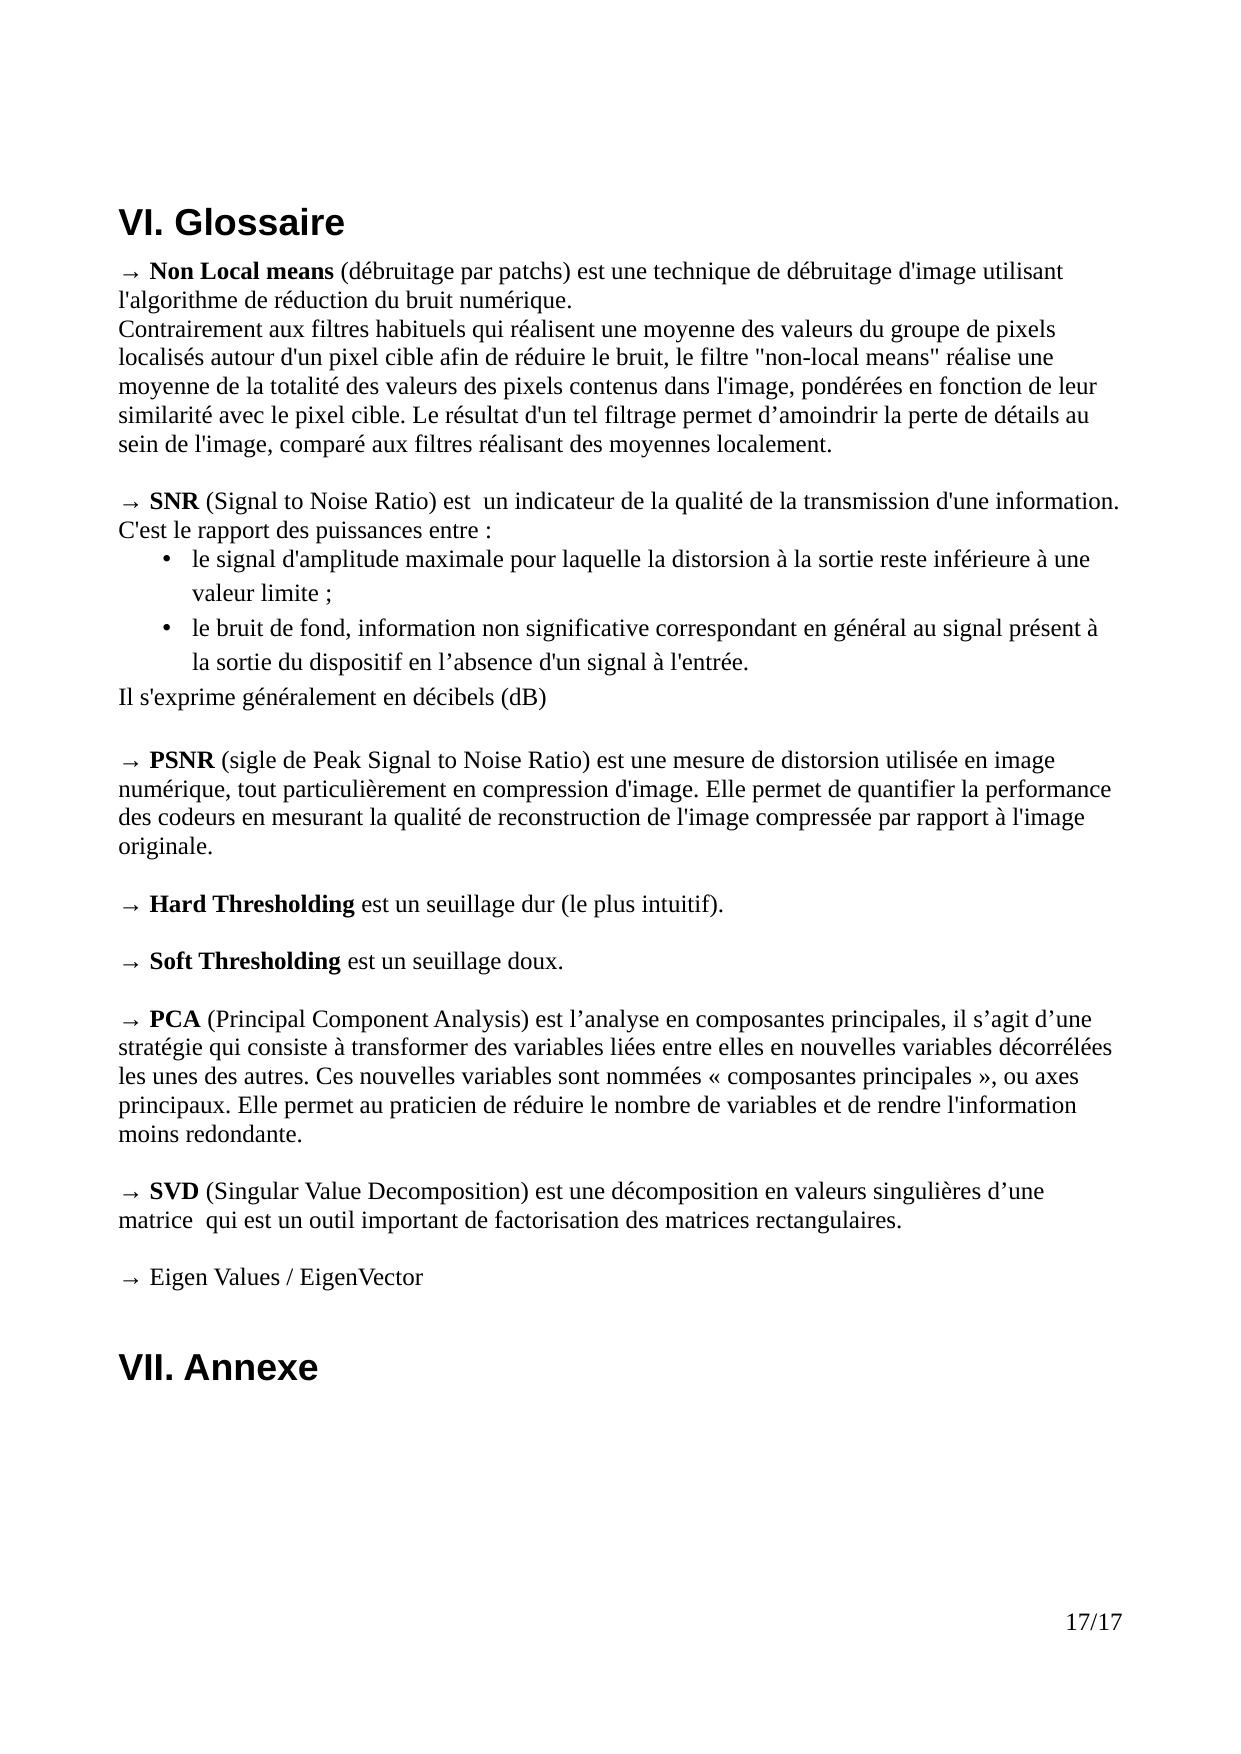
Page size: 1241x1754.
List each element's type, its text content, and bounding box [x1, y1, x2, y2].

text → PSNR (sigle de Peak Signal to Noise Ratio) est une mesure de distorsion utilisée en image numérique, tout particulièrement en compression d'image. Elle permet de quantifier la performance des codeurs en mesurant la qualité de reconstruction de l'image compressée par rapport à l'image originale. [118, 745, 1122, 860]
text → Non Local means (débruitage par patchs) est une technique de débruitage d'image utilisant l'algorithme de réduction du bruit numérique. [118, 256, 1122, 314]
text → SVD (Singular Value Decomposition) est une décomposition en valeurs singulières d’une matrice qui est un outil important de factorisation des matrices rectangulaires. [118, 1176, 1122, 1234]
subtitle VI. Glossaire [118, 201, 1122, 244]
text → PCA (Principal Component Analysis) est l’analyse en composantes principales, il s’agit d’une stratégie qui consiste à transformer des variables liées entre elles en nouvelles variables décorrélées les unes des autres. Ces nouvelles variables sont nommées « composantes principales », ou axes principaux. Elle permet au praticien de réduire le nombre de variables et de rendre l'information moins redondante. [118, 1004, 1122, 1147]
text → Soft Thresholding est un seuillage doux. [118, 946, 1122, 975]
list le signal d'amplitude maximale pour laquelle la distorsion à la sortie reste inférieure à une valeur limite ; [162, 544, 1122, 607]
text Contrairement aux filtres habituels qui réalisent une moyenne des valeurs du groupe de pixels localisés autour d'un pixel cible afin de réduire le bruit, le filtre "non-local means" réalise une moyenne de la totalité des valeurs des pixels contenus dans l'image, pondérées en fonction de leur similarité avec le pixel cible. Le résultat d'un tel filtrage permet d’amoindrir la perte de détails au sein de l'image, comparé aux filtres réalisant des moyennes localement. [118, 314, 1122, 457]
list le bruit de fond, information non significative correspondant en général au signal présent à la sortie du dispositif en l’absence d'un signal à l'entrée. [162, 613, 1122, 676]
text → Hard Thresholding est un seuillage dur (le plus intuitif). [118, 889, 1122, 917]
subtitle VII. Annexe [118, 1345, 1122, 1388]
text → Eigen Values / EigenVector [118, 1262, 1122, 1291]
text → SNR (Signal to Noise Ratio) est un indicateur de la qualité de la transmission d'une information. C'est le rapport des puissances entre : [118, 486, 1122, 544]
text Il s'exprime généralement en décibels (dB) [118, 682, 1122, 710]
